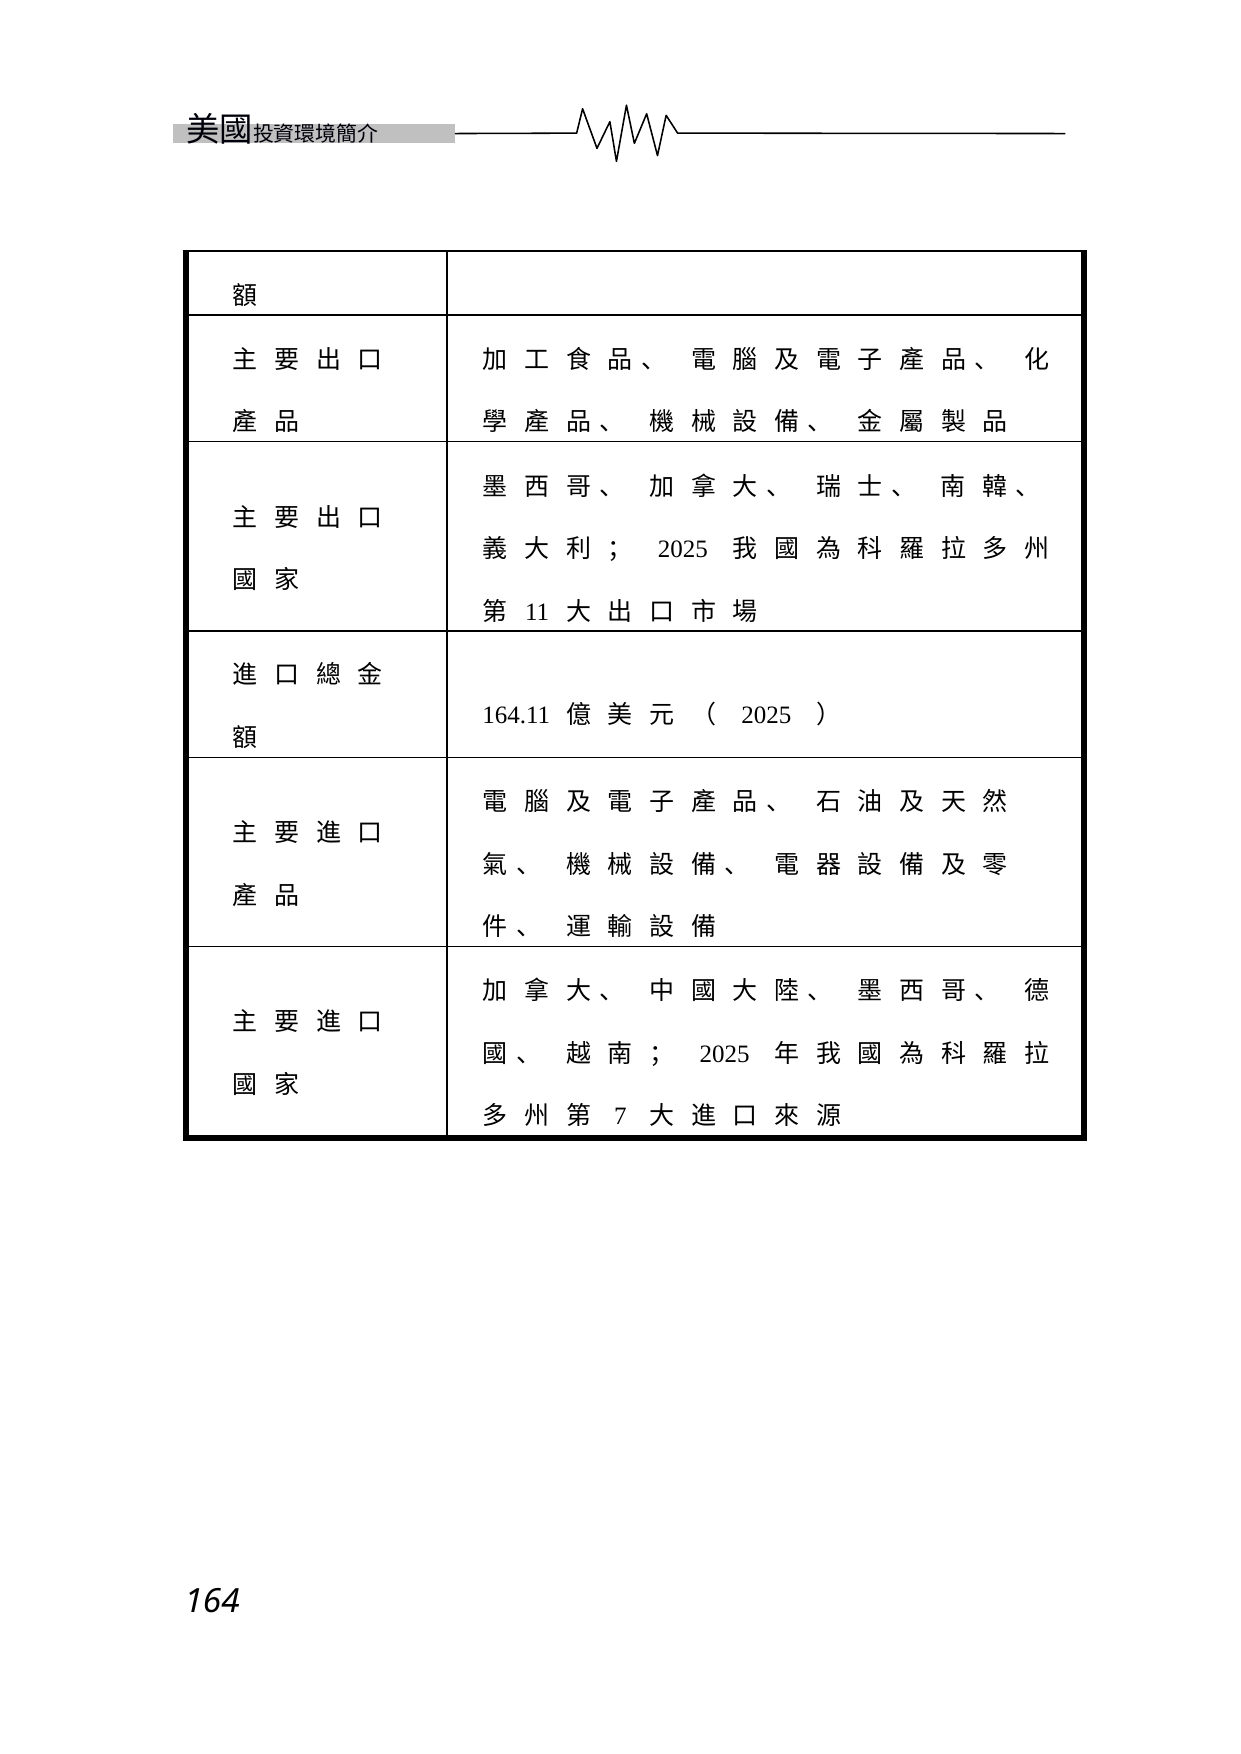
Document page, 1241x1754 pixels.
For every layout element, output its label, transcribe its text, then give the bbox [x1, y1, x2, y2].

table_cell 主要進口國家 [189, 947, 446, 1134]
table_cell 進口總金額 [189, 632, 446, 756]
table_cell 164.11億美元（2025） [448, 632, 1081, 756]
table_cell [448, 252, 1081, 314]
table_cell 加拿大、中國大陸、墨西哥、德國、越南；2025年我國為科羅拉多州第7大進口來源 [448, 947, 1081, 1134]
table_cell 主要進口產品 [189, 758, 446, 946]
table_cell 主要出口國家 [189, 442, 446, 630]
table_cell 墨西哥、加拿大、瑞士、南韓、義大利；2025我國為科羅拉多州第11大出口市場 [448, 442, 1081, 630]
table_cell 額 [189, 252, 446, 314]
table_cell 主要出口產品 [189, 316, 446, 441]
table_cell 加工食品、電腦及電子產品、化學產品、機械設備、金屬製品 [448, 316, 1081, 441]
table_cell 電腦及電子產品、石油及天然氣、機械設備、電器設備及零件、運輸設備 [448, 758, 1081, 946]
